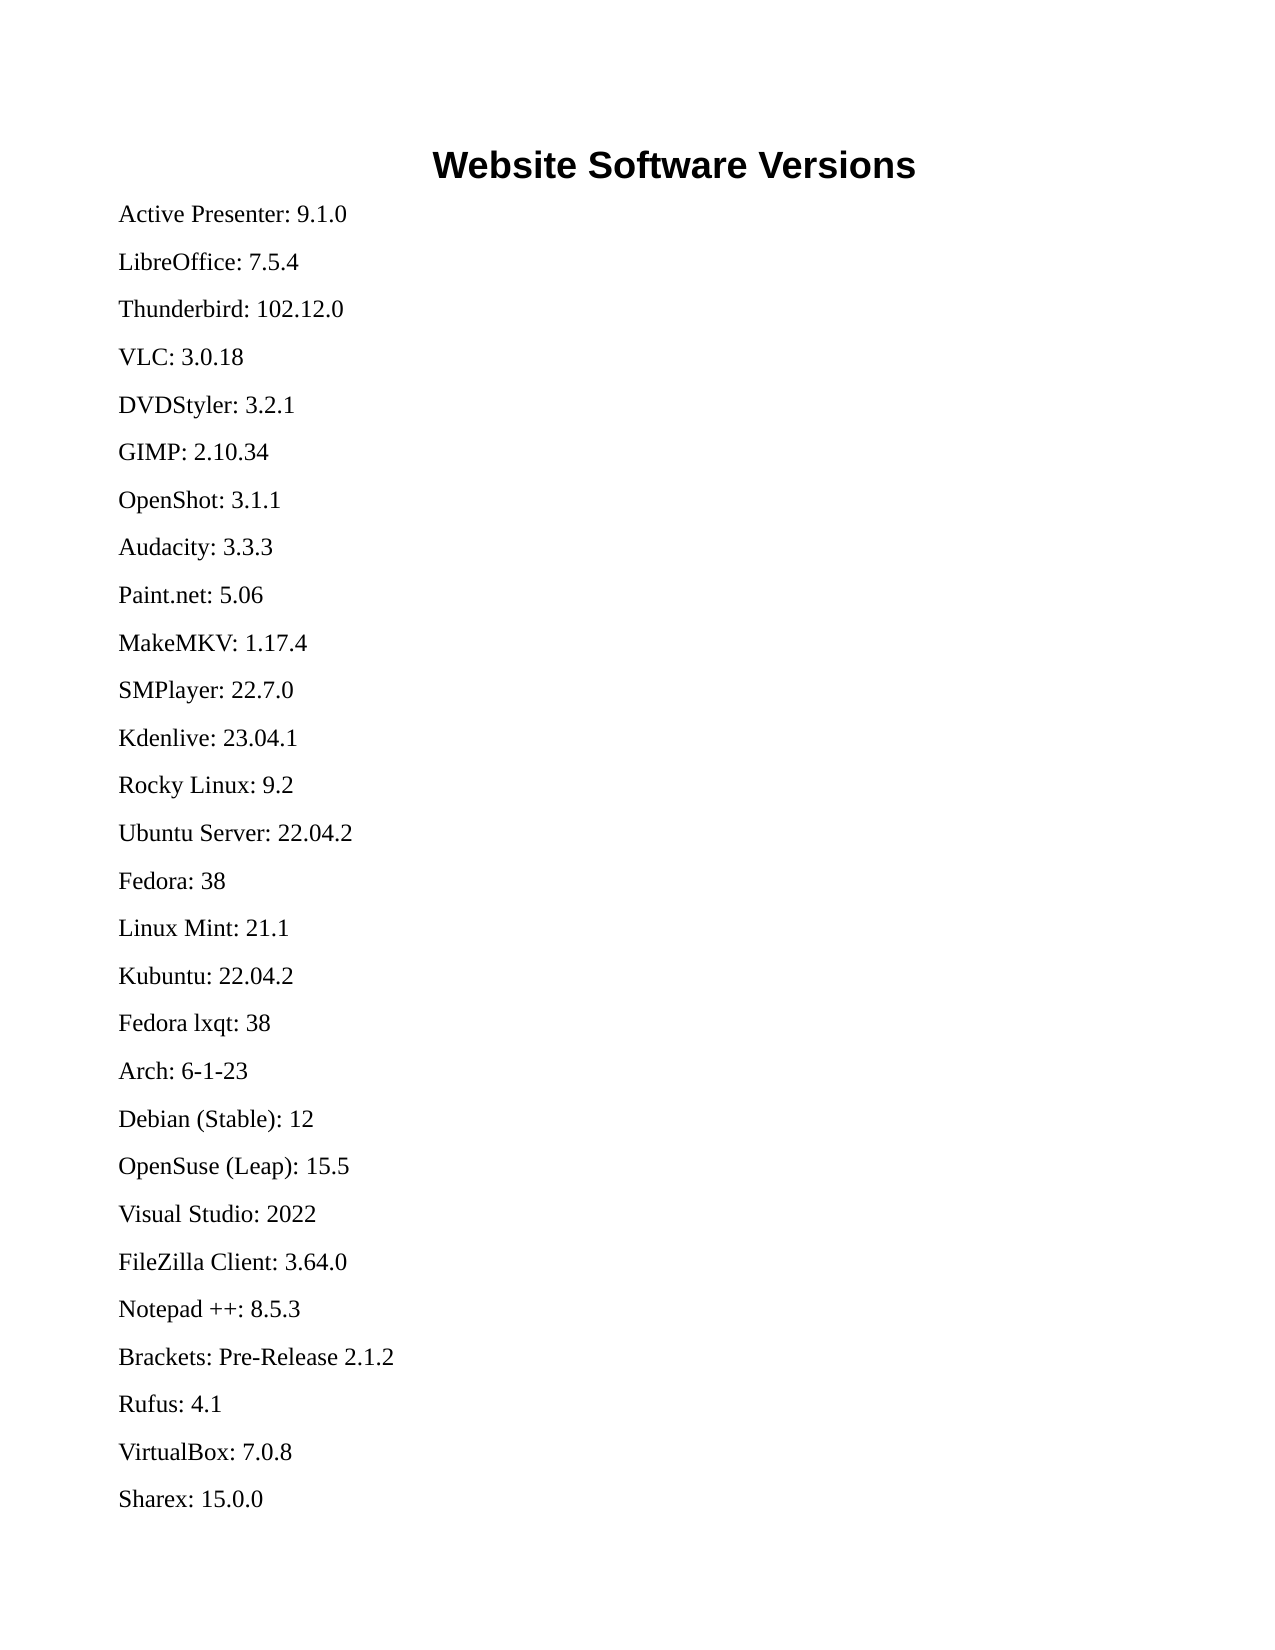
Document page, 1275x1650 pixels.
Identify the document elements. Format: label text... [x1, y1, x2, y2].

text Brackets: Pre-Release 2.1.2 [118, 1342, 1157, 1371]
text Thunderbird: 102.12.0 [118, 294, 1157, 323]
text SMPlayer: 22.7.0 [118, 675, 1157, 704]
text Audacity: 3.3.3 [118, 532, 1157, 561]
text LibreOffice: 7.5.4 [118, 247, 1157, 276]
text Fedora: 38 [118, 866, 1157, 894]
text Arch: 6-1-23 [118, 1056, 1157, 1085]
text Linux Mint: 21.1 [118, 913, 1157, 942]
text Notepad ++: 8.5.3 [118, 1294, 1157, 1323]
text Paint.net: 5.06 [118, 580, 1157, 609]
text Sharex: 15.0.0 [118, 1484, 1157, 1513]
text Rocky Linux: 9.2 [118, 771, 1157, 799]
text Fedora lxqt: 38 [118, 1008, 1157, 1037]
text Kubuntu: 22.04.2 [118, 961, 1157, 990]
text VirtualBox: 7.0.8 [118, 1437, 1157, 1466]
text FileZilla Client: 3.64.0 [118, 1247, 1157, 1275]
text Debian (Stable): 12 [118, 1104, 1157, 1132]
text DVDStyler: 3.2.1 [118, 390, 1157, 418]
text VLC: 3.0.18 [118, 342, 1157, 371]
text OpenSuse (Leap): 15.5 [118, 1151, 1157, 1180]
text Kdenlive: 23.04.1 [118, 723, 1157, 752]
text Active Presenter: 9.1.0 [118, 199, 1157, 228]
subtitle Website Software Versions [118, 143, 1157, 187]
text Visual Studio: 2022 [118, 1199, 1157, 1228]
text MakeMKV: 1.17.4 [118, 628, 1157, 656]
text OpenShot: 3.1.1 [118, 485, 1157, 514]
text Ubuntu Server: 22.04.2 [118, 818, 1157, 847]
text GIMP: 2.10.34 [118, 437, 1157, 466]
text Rufus: 4.1 [118, 1389, 1157, 1418]
